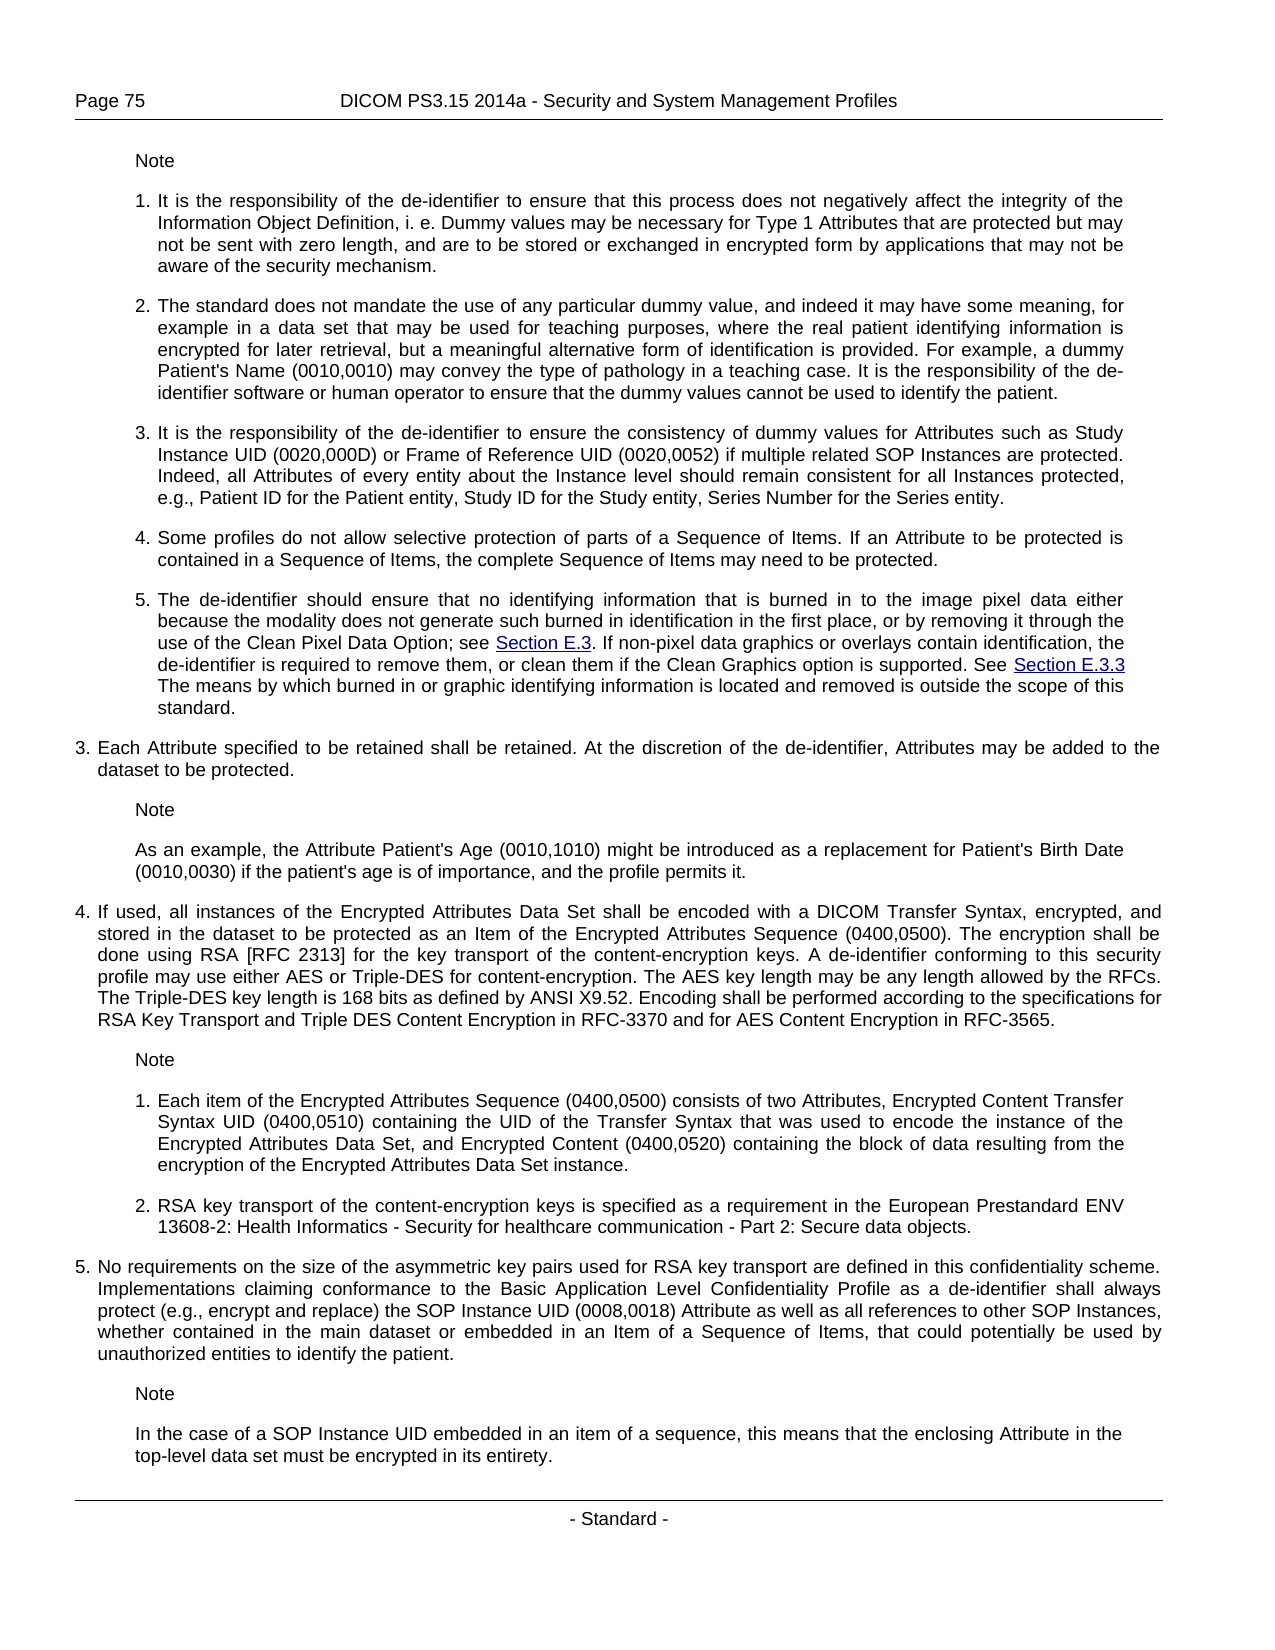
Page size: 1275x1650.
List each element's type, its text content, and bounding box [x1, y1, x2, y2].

list As an example, the Attribute Patient's Age (0010,1010) might be introduced as a replacement for Patient's Birth Date (0010,0030) if the patient's age is of importance, and the profile permits it. [112, 839, 1125, 882]
list It is the responsibility of the de-identifier to ensure the consistency of dummy values for Attributes such as Study Instance UID (0020,000D) or Frame of Reference UID (0020,0052) if multiple related SOP Instances are protected. Indeed, all Attributes of every entity about the Instance level should remain consistent for all Instances protected, e.g., Patient ID for the Patient entity, Study ID for the Study entity, Series Number for the Series entity. [135, 422, 1125, 508]
list The standard does not mandate the use of any particular dummy value, and indeed it may have some meaning, for example in a data set that may be used for teaching purposes, where the real patient identifying information is encrypted for later retrieval, but a meaningful alternative form of identification is provided. For example, a dummy Patient's Name (0010,0010) may convey the type of pathology in a teaching case. It is the responsibility of the de-identifier software or human operator to ensure that the dummy values cannot be used to identify the patient. [135, 295, 1125, 403]
list Each Attribute specified to be retained shall be retained. At the discretion of the de-identifier, Attributes may be added to the dataset to be protected. [75, 737, 1162, 780]
list Note [112, 1049, 1125, 1071]
list Each item of the Encrypted Attributes Sequence (0400,0500) consists of two Attributes, Encrypted Content Transfer Syntax UID (0400,0510) containing the UID of the Transfer Syntax that was used to encode the instance of the Encrypted Attributes Data Set, and Encrypted Content (0400,0520) containing the block of data resulting from the encryption of the Encrypted Attributes Data Set instance. [135, 1089, 1125, 1176]
list Some profiles do not allow selective protection of parts of a Sequence of Items. If an Attribute to be protected is contained in a Sequence of Items, the complete Sequence of Items may need to be protected. [135, 527, 1125, 570]
list RSA key transport of the content-encryption keys is specified as a requirement in the European Prestandard ENV 13608-2: Health Informatics - Security for healthcare communication - Part 2: Secure data objects. [135, 1194, 1125, 1237]
list It is the responsibility of the de-identifier to ensure that this process does not negatively affect the integrity of the Information Object Definition, i. e. Dummy values may be necessary for Type 1 Attributes that are protected but may not be sent with zero length, and are to be stored or exchanged in encrypted form by applications that may not be aware of the security mechanism. [135, 190, 1125, 277]
list In the case of a SOP Instance UID embedded in an item of a sequence, this means that the enclosing Attribute in the top-level data set must be encrypted in its entirety. [112, 1423, 1125, 1466]
list Note [112, 1383, 1125, 1404]
list If used, all instances of the Encrypted Attributes Data Set shall be encoded with a DICOM Transfer Syntax, encrypted, and stored in the dataset to be protected as an Item of the Encrypted Attributes Sequence (0400,0500). The encryption shall be done using RSA [RFC 2313] for the key transport of the content-encryption keys. A de-identifier conforming to this security profile may use either AES or Triple-DES for content-encryption. The AES key length may be any length allowed by the RFCs. The Triple-DES key length is 168 bits as defined by ANSI X9.52. Encoding shall be performed according to the specifications for RSA Key Transport and Triple DES Content Encryption in RFC-3370 and for AES Content Encryption in RFC-3565. [75, 901, 1162, 1030]
list Note [112, 150, 1125, 172]
list Note [112, 799, 1125, 820]
list The de-identifier should ensure that no identifying information that is burned in to the image pixel data either because the modality does not generate such burned in identification in the first place, or by removing it through the use of the Clean Pixel Data Option; see Section E.3. If non-pixel data graphics or overlays contain identification, the de-identifier is required to remove them, or clean them if the Clean Graphics option is supported. See Section E.3.3 The means by which burned in or graphic identifying information is located and removed is outside the scope of this standard. [135, 589, 1125, 718]
list No requirements on the size of the asymmetric key pairs used for RSA key transport are defined in this confidentiality scheme. Implementations claiming conformance to the Basic Application Level Confidentiality Profile as a de-identifier shall always protect (e.g., encrypt and replace) the SOP Instance UID (0008,0018) Attribute as well as all references to other SOP Instances, whether contained in the main dataset or embedded in an Item of a Sequence of Items, that could potentially be used by unauthorized entities to identify the patient. [75, 1256, 1162, 1364]
